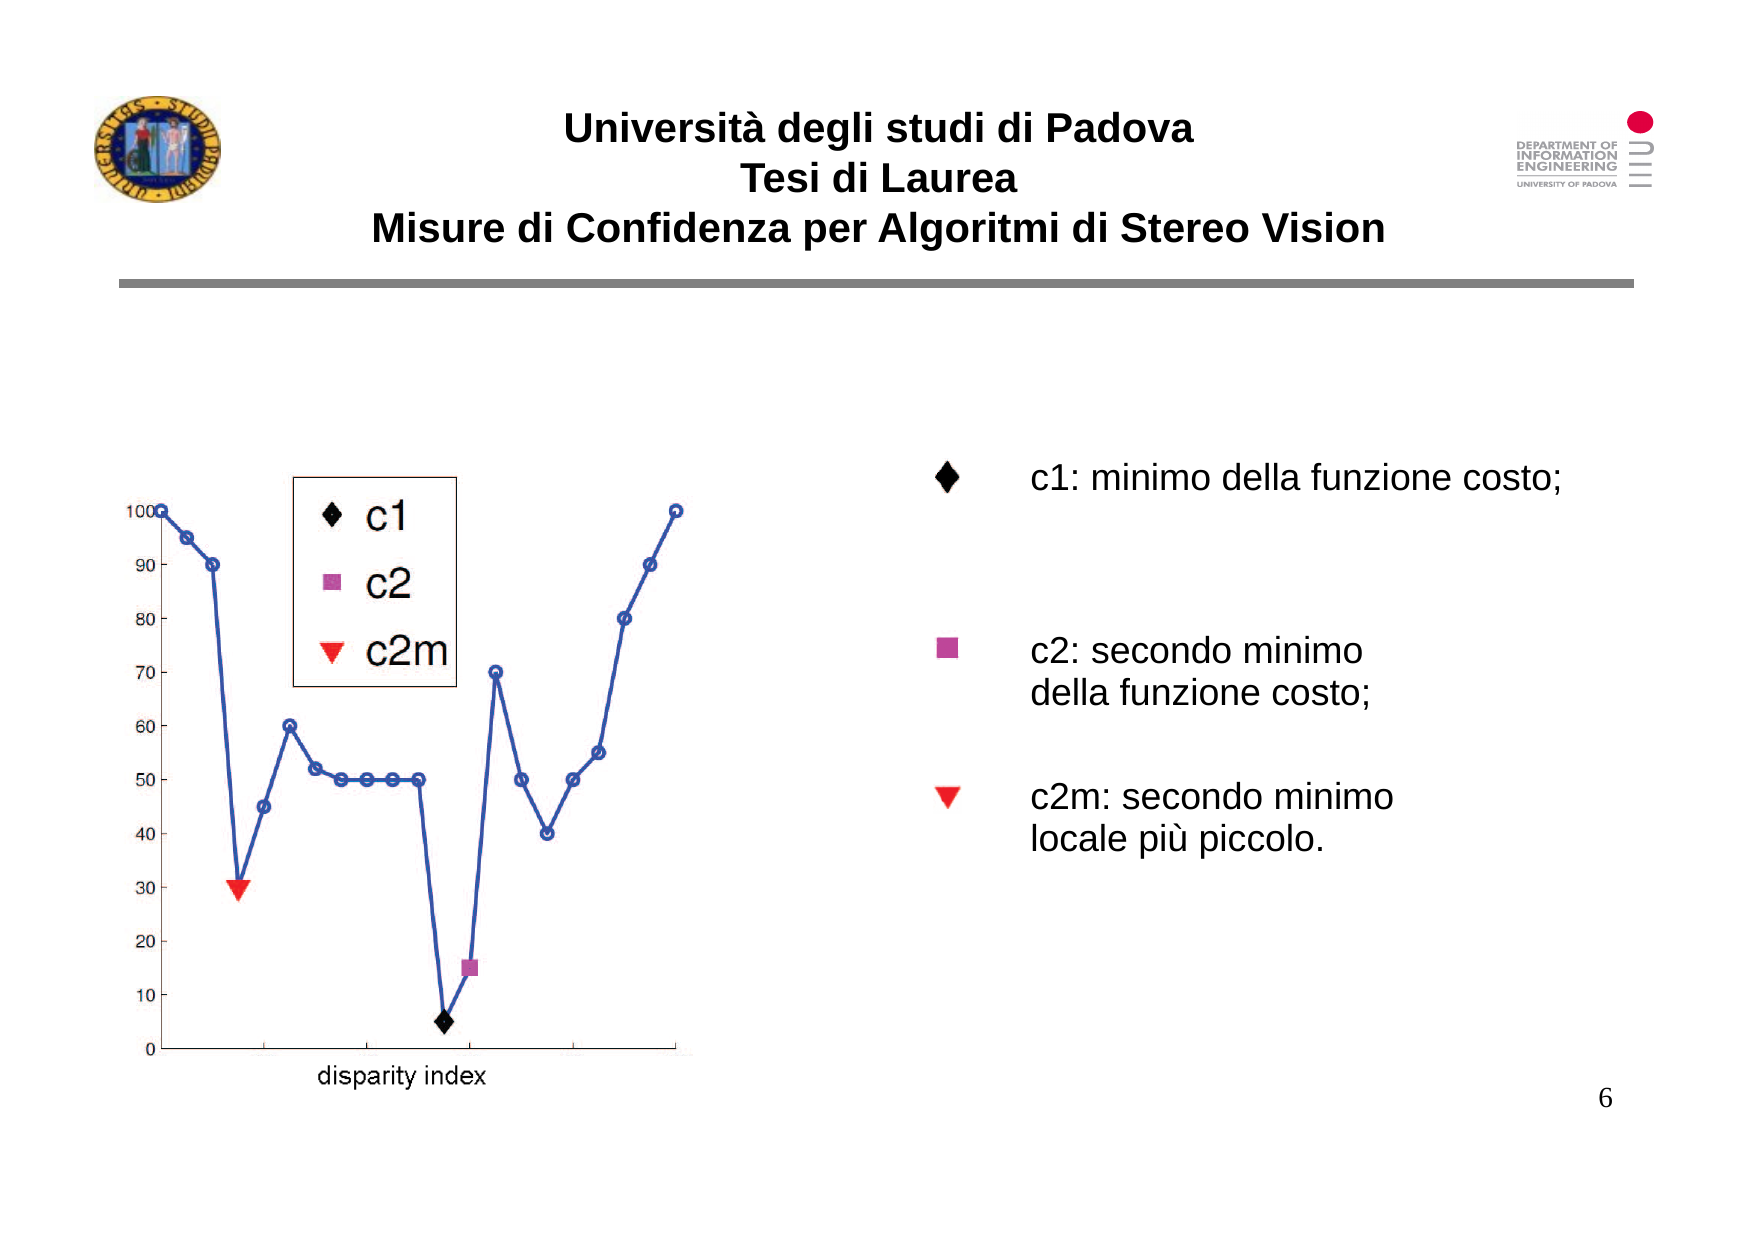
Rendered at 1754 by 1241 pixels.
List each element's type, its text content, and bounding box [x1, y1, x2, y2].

picture [312, 1060, 491, 1094]
text_box c2: secondo minimo della funzione costo; [1015, 621, 1389, 721]
picture [933, 625, 960, 662]
picture [106, 469, 697, 1056]
picture [94, 96, 221, 203]
picture [933, 783, 962, 814]
text_box c1: minimo della funzione costo; [1015, 448, 1578, 530]
picture [933, 457, 960, 494]
picture [1517, 111, 1654, 187]
text_box c2m: secondo minimo locale più piccolo. [1015, 767, 1410, 867]
text_box Università degli studi di Padova Tesi di Laurea Misure di Confidenza per Algoritmi di Stereo Vision [321, 93, 1402, 259]
